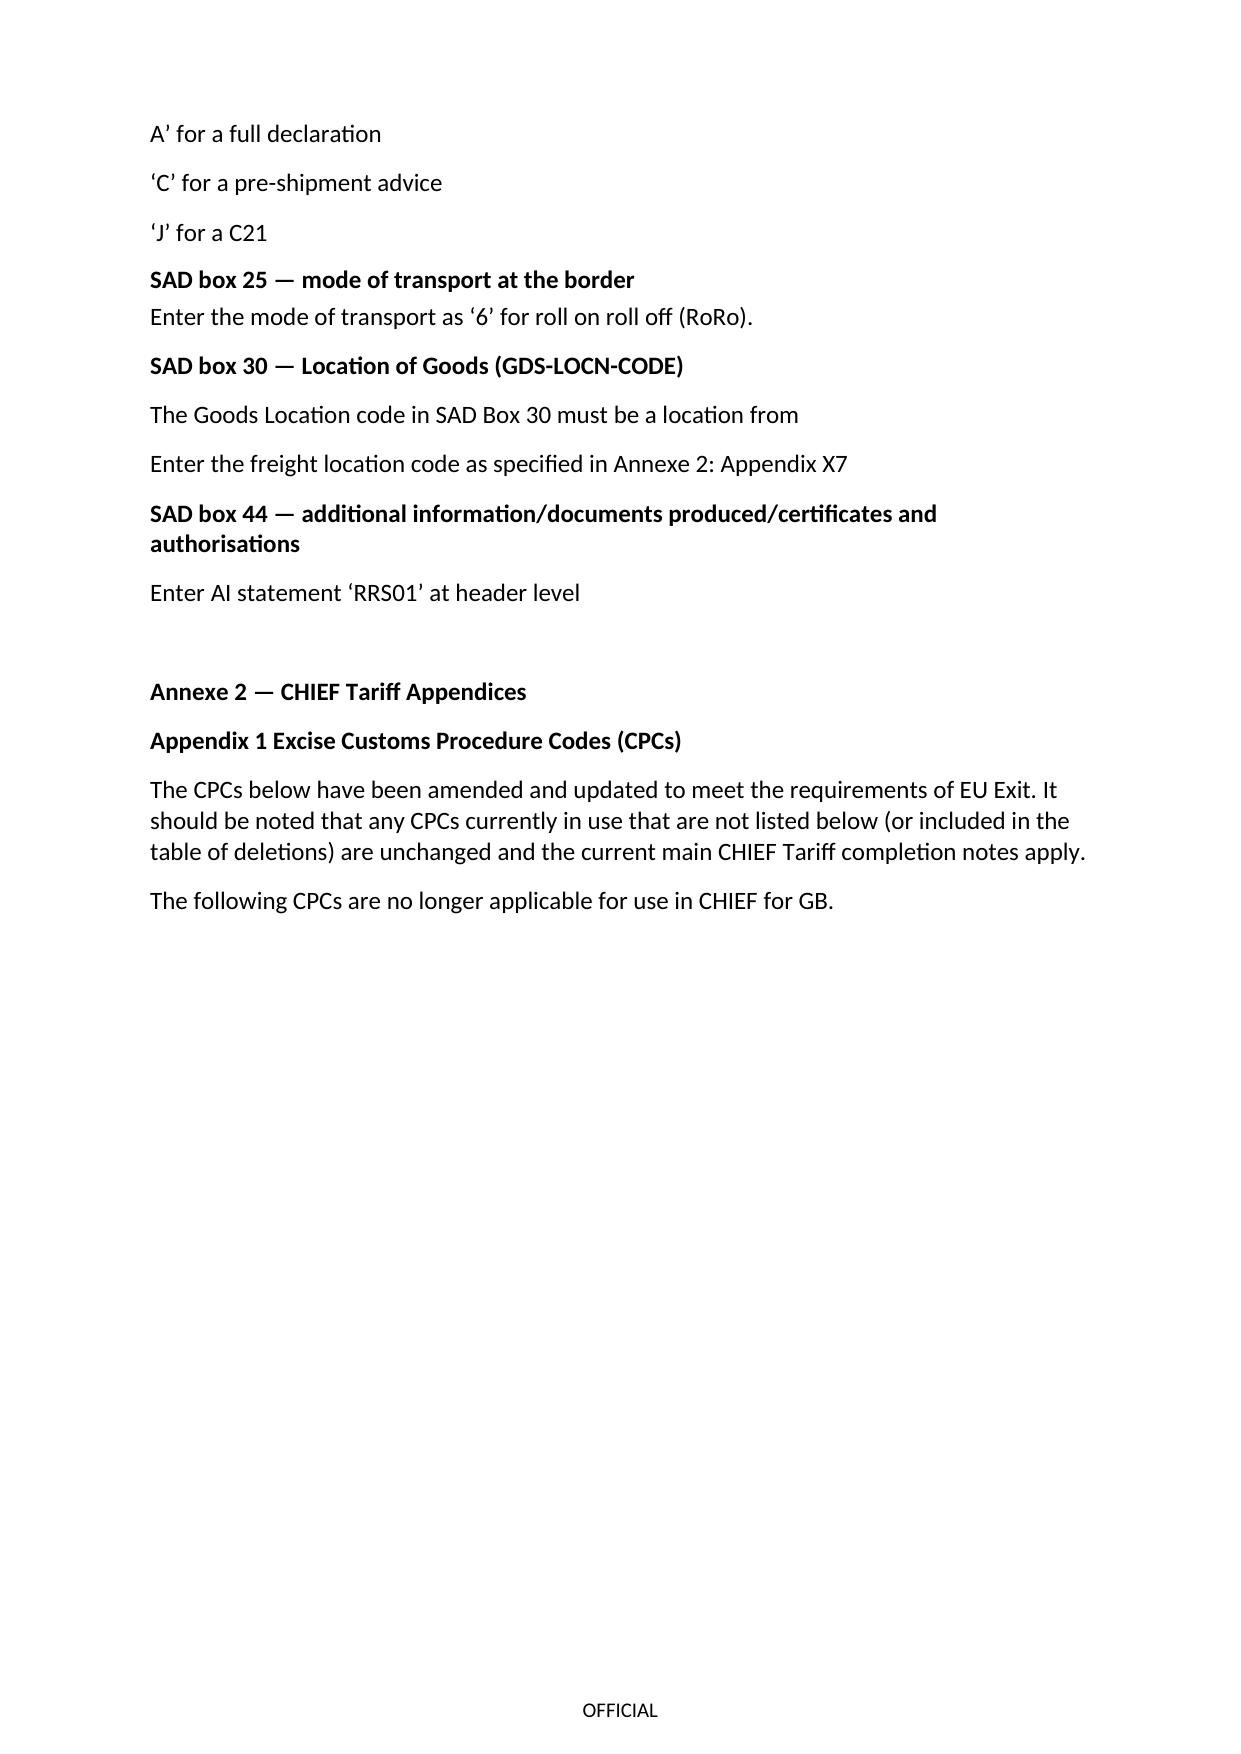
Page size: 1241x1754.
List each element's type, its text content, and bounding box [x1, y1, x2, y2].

text Enter AI statement ‘RRS01’ at header level [150, 577, 1090, 608]
subtitle SAD box 44 — additional information/documents produced/certificates and authorisations [150, 498, 1090, 559]
text A’ for a full declaration [150, 118, 1090, 149]
text ‘J’ for a C21 [150, 217, 1090, 247]
subtitle Appendix 1 Excise Customs Procedure Codes (CPCs) [150, 725, 1090, 756]
subtitle Annexe 2 — CHIEF Tariff Appendices [150, 676, 1090, 707]
text ‘C’ for a pre-shipment advice [150, 167, 1090, 198]
subtitle SAD box 30 — Location of Goods (GDS-LOCN-CODE) [150, 350, 1090, 380]
text The CPCs below have been amended and updated to meet the requirements of EU Exit. It should be noted that any CPCs currently in use that are not listed below (or included in the table of deletions) are unchanged and the current main CHIEF Tariff completion notes apply. [150, 774, 1090, 866]
text The following CPCs are no longer applicable for use in CHIEF for GB. [150, 885, 1090, 915]
text Enter the mode of transport as ‘6’ for roll on roll off (RoRo). [150, 301, 1090, 331]
text The Goods Location code in SAD Box 30 must be a location from [150, 399, 1090, 430]
text Enter the freight location code as specified in Annexe 2: Appendix X7 [150, 448, 1090, 479]
subtitle SAD box 25 — mode of transport at the border [150, 264, 1090, 294]
